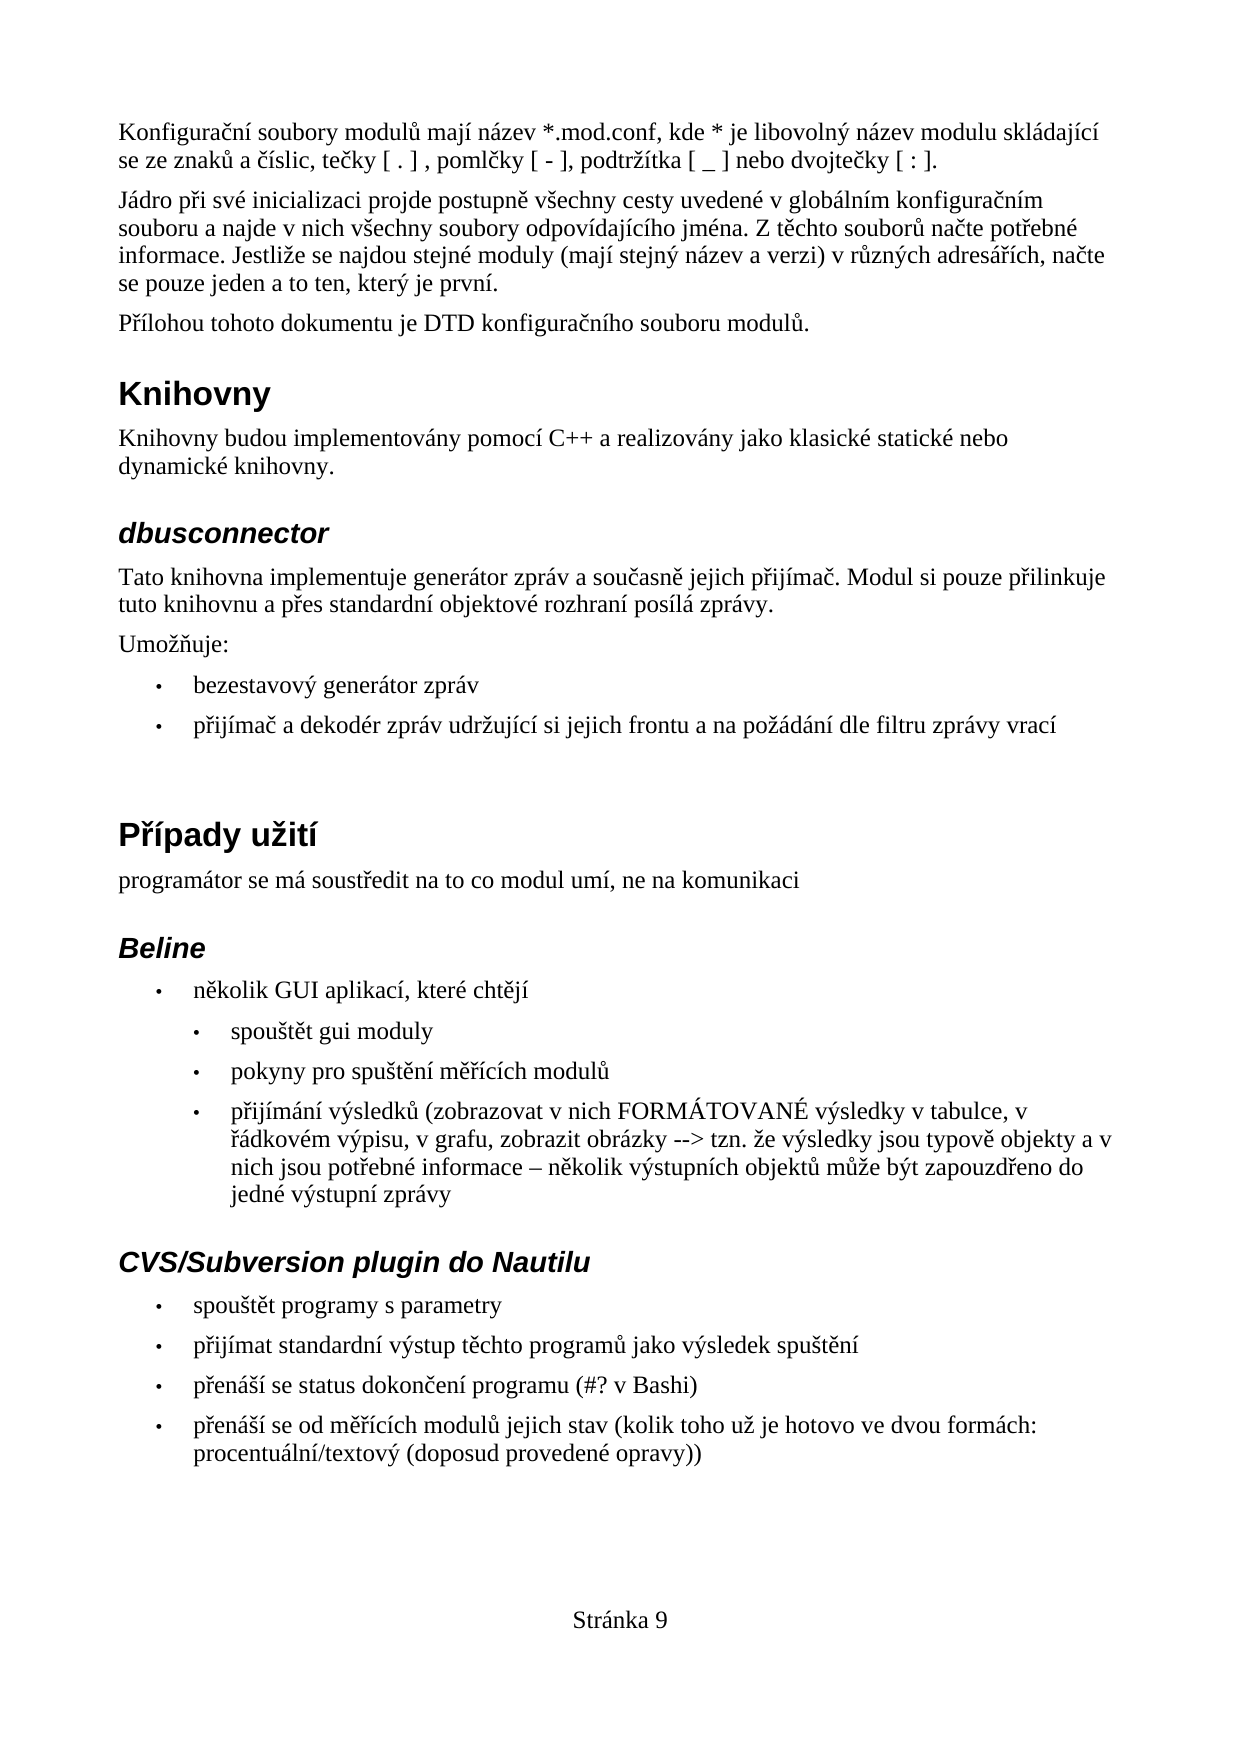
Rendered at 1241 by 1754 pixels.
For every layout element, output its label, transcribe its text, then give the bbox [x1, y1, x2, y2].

text Umožňuje: [118, 631, 1122, 658]
list spouštět gui moduly [193, 1017, 1122, 1044]
list přijímač a dekodér zpráv udržující si jejich frontu a na požádání dle filtru zprávy vrací [156, 711, 1122, 739]
list spouštět programy s parametry [156, 1291, 1122, 1318]
text Konfigurační soubory modulů mají název *.mod.conf, kde * je libovolný název modulu skládající se ze znaků a číslic, tečky [ . ] , pomlčky [ - ], podtržítka [ _ ] nebo dvojtečky [ : ]. [118, 118, 1122, 173]
text Jádro při své inicializaci projde postupně všechny cesty uvedené v globálním konfiguračním souboru a najde v nich všechny soubory odpovídajícího jména. Z těchto souborů načte potřebné informace. Jestliže se najdou stejné moduly (mají stejný název a verzi) v různých adresářích, načte se pouze jeden a to ten, který je první. [118, 186, 1122, 297]
subtitle dbusconnector [118, 517, 1122, 550]
text programátor se má soustředit na to co modul umí, ne na komunikaci [118, 866, 1122, 894]
text Přílohou tohoto dokumentu je DTD konfiguračního souboru modulů. [118, 309, 1122, 337]
subtitle CVS/Subversion plugin do Nautilu [118, 1246, 1122, 1278]
list přenáší se status dokončení programu (#? v Bashi) [156, 1371, 1122, 1399]
subtitle Knihovny [118, 374, 1122, 412]
subtitle Případy užití [118, 816, 1122, 854]
list přijímat standardní výstup těchto programů jako výsledek spuštění [156, 1331, 1122, 1359]
list přenáší se od měřících modulů jejich stav (kolik toho už je hotovo ve dvou formách: procentuální/textový (doposud provedené opravy)) [156, 1411, 1122, 1467]
list bezestavový generátor zpráv [156, 671, 1122, 698]
text Knihovny budou implementovány pomocí C++ a realizovány jako klasické statické nebo dynamické knihovny. [118, 424, 1122, 480]
list přijímání výsledků (zobrazovat v nich FORMÁTOVANÉ výsledky v tabulce, v řádkovém výpisu, v grafu, zobrazit obrázky --> tzn. že výsledky jsou typově objekty a v nich jsou potřebné informace – několik výstupních objektů může být zapouzdřeno do jedné výstupní zprávy [193, 1097, 1122, 1208]
text Tato knihovna implementuje generátor zpráv a současně jejich přijímač. Modul si pouze přilinkuje tuto knihovnu a přes standardní objektové rozhraní posílá zprávy. [118, 563, 1122, 618]
list několik GUI aplikací, které chtějí [156, 977, 1122, 1004]
list pokyny pro spuštění měřících modulů [193, 1057, 1122, 1085]
subtitle Beline [118, 932, 1122, 964]
